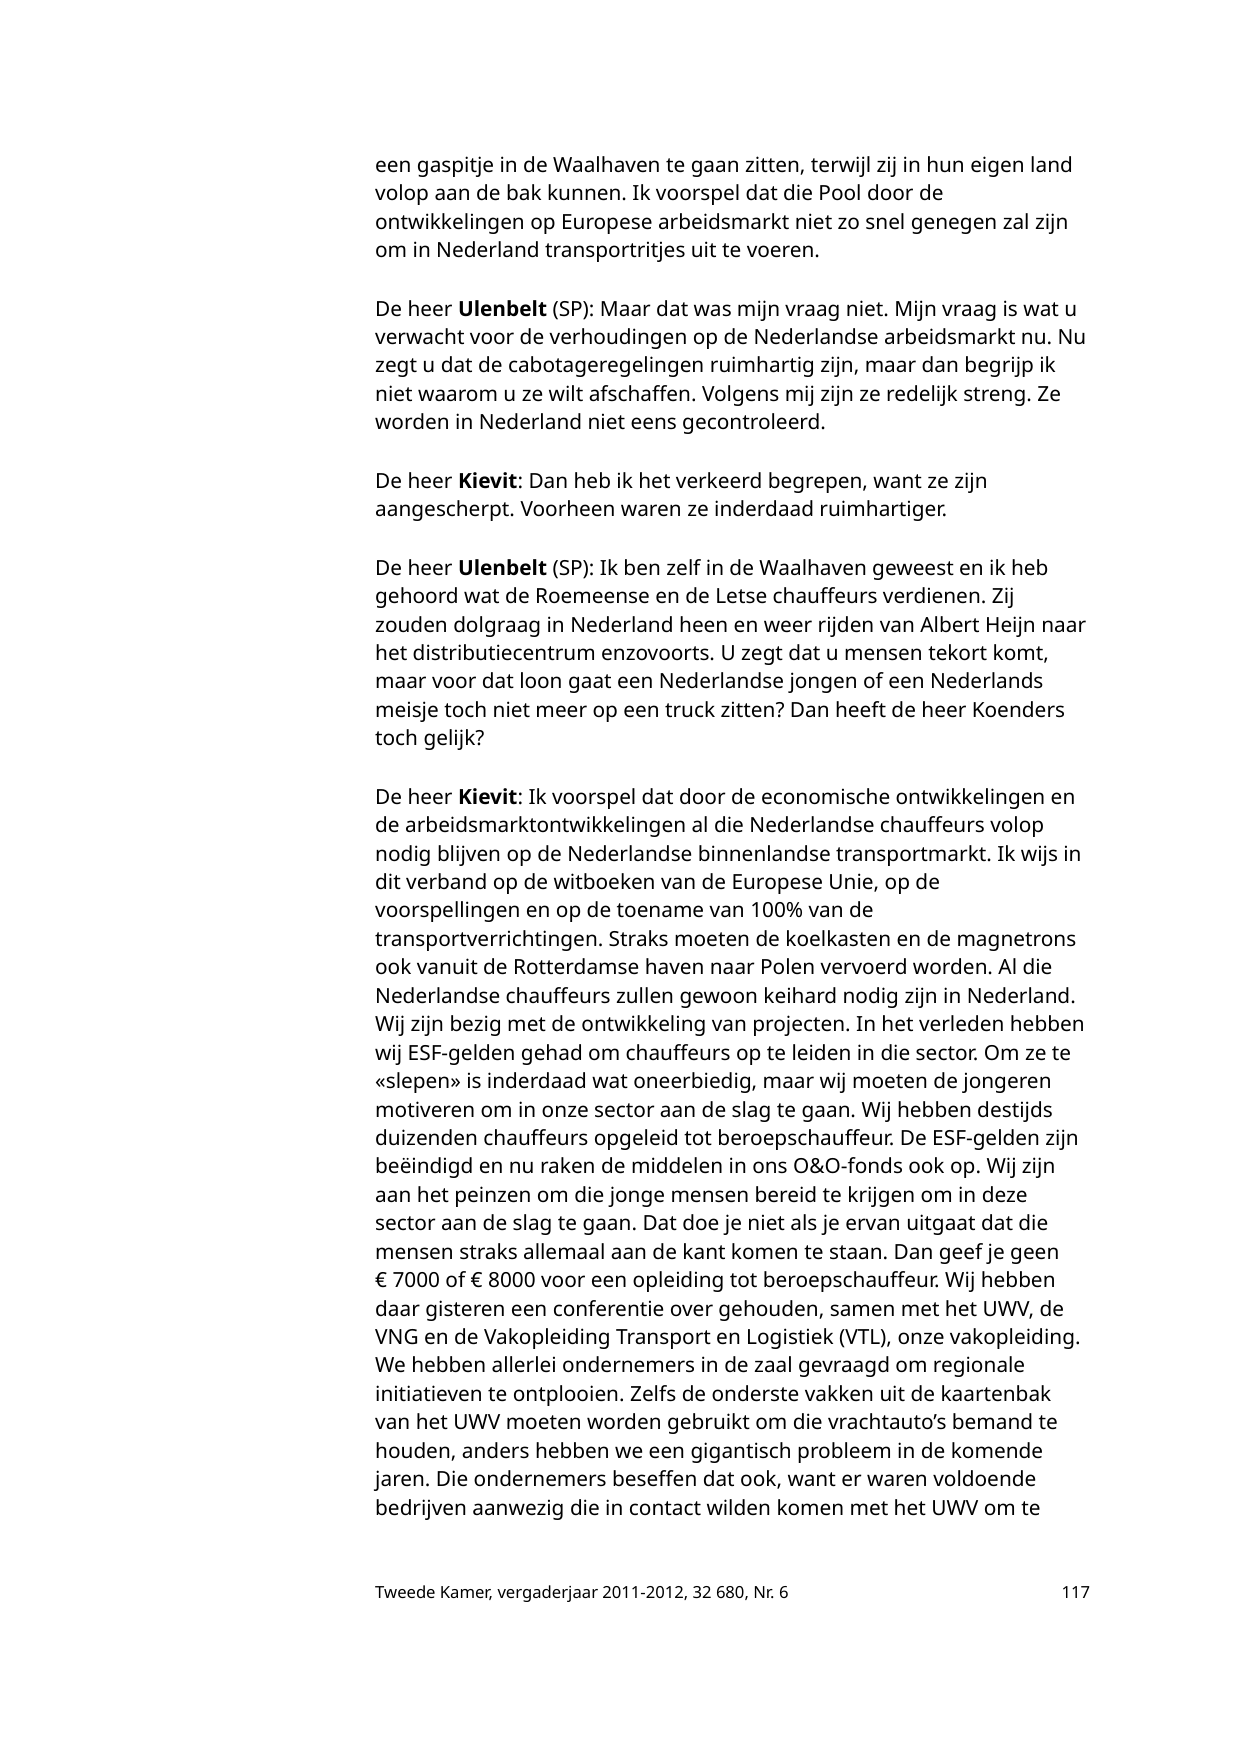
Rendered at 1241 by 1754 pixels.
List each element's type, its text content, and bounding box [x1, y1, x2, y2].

text De heer Ulenbelt (SP): Maar dat was mijn vraag niet. Mijn vraag is wat u verwacht voor de verhoudingen op de Nederlandse arbeidsmarkt nu. Nu zegt u dat de cabotageregelingen ruimhartig zijn, maar dan begrijp ik niet waarom u ze wilt afschaffen. Volgens mij zijn ze redelijk streng. Ze worden in Nederland niet eens gecontroleerd. [375, 294, 1090, 436]
text De heer Kievit: Ik voorspel dat door de economische ontwikkelingen en de arbeidsmarktontwikkelingen al die Nederlandse chauffeurs volop nodig blijven op de Nederlandse binnenlandse transportmarkt. Ik wijs in dit verband op de witboeken van de Europese Unie, op de voorspellingen en op de toename van 100% van de transportverrichtingen. Straks moeten de koelkasten en de magnetrons ook vanuit de Rotterdamse haven naar Polen vervoerd worden. Al die Nederlandse chauffeurs zullen gewoon keihard nodig zijn in Nederland. Wij zijn bezig met de ontwikkeling van projecten. In het verleden hebben wij ESF-gelden gehad om chauffeurs op te leiden in die sector. Om ze te «slepen» is inderdaad wat oneerbiedig, maar wij moeten de jongeren motiveren om in onze sector aan de slag te gaan. Wij hebben destijds duizenden chauffeurs opgeleid tot beroepschauffeur. De ESF-gelden zijn beëindigd en nu raken de middelen in ons O&O-fonds ook op. Wij zijn aan het peinzen om die jonge mensen bereid te krijgen om in deze sector aan de slag te gaan. Dat doe je niet als je ervan uitgaat dat die mensen straks allemaal aan de kant komen te staan. Dan geef je geen € 7000 of € 8000 voor een opleiding tot beroepschauffeur. Wij hebben daar gisteren een conferentie over gehouden, samen met het UWV, de VNG en de Vakopleiding Transport en Logistiek (VTL), onze vakopleiding. We hebben allerlei ondernemers in de zaal gevraagd om regionale initiatieven te ontplooien. Zelfs de onderste vakken uit de kaartenbak van het UWV moeten worden gebruikt om die vrachtauto’s bemand te houden, anders hebben we een gigantisch probleem in de komende jaren. Die ondernemers beseffen dat ook, want er waren voldoende bedrijven aanwezig die in contact wilden komen met het UWV om te [375, 782, 1090, 1521]
text een gaspitje in de Waalhaven te gaan zitten, terwijl zij in hun eigen land volop aan de bak kunnen. Ik voorspel dat die Pool door de ontwikkelingen op Europese arbeidsmarkt niet zo snel genegen zal zijn om in Nederland transportritjes uit te voeren. [375, 150, 1090, 264]
text De heer Kievit: Dan heb ik het verkeerd begrepen, want ze zijn aangescherpt. Voorheen waren ze inderdaad ruimhartiger. [375, 466, 1090, 523]
text De heer Ulenbelt (SP): Ik ben zelf in de Waalhaven geweest en ik heb gehoord wat de Roemeense en de Letse chauffeurs verdienen. Zij zouden dolgraag in Nederland heen en weer rijden van Albert Heijn naar het distributiecentrum enzovoorts. U zegt dat u mensen tekort komt, maar voor dat loon gaat een Nederlandse jongen of een Nederlands meisje toch niet meer op een truck zitten? Dan heeft de heer Koenders toch gelijk? [375, 553, 1090, 752]
